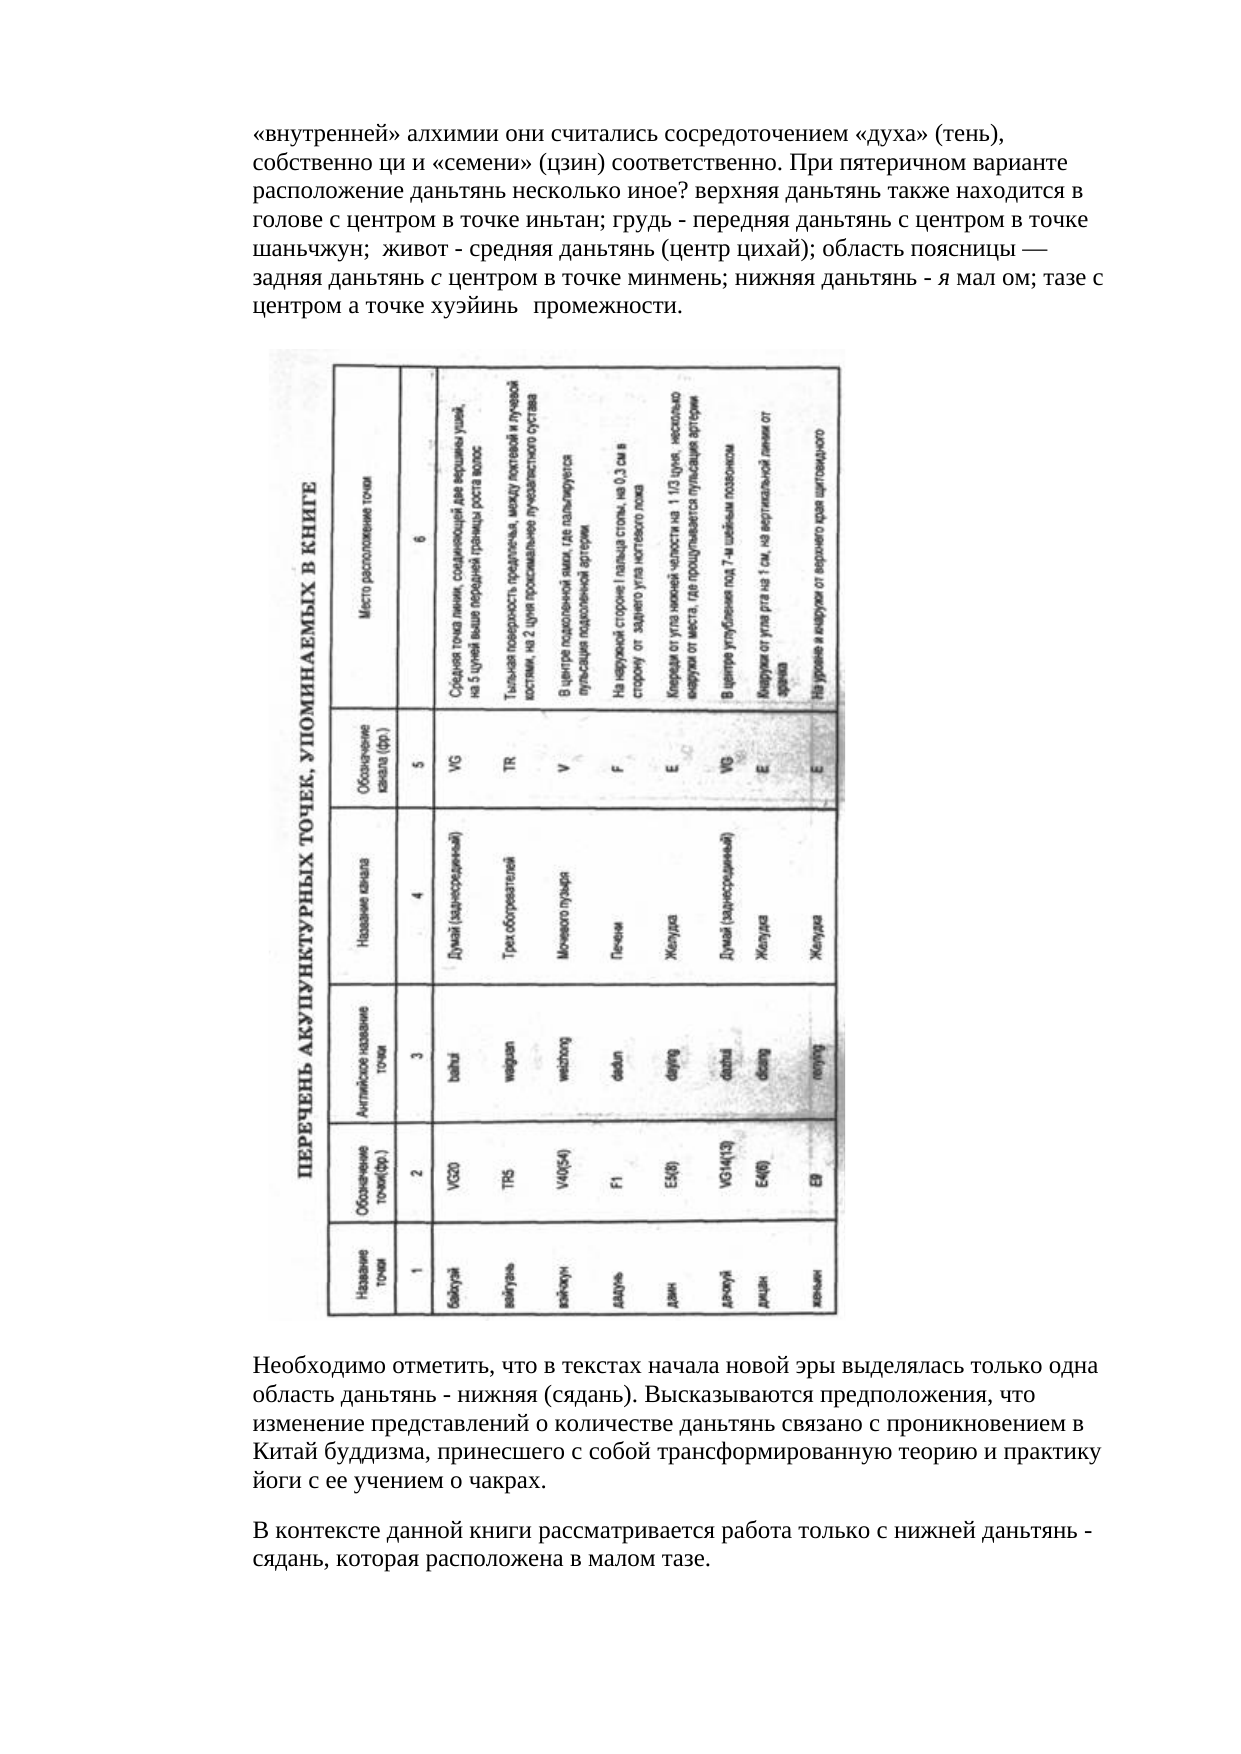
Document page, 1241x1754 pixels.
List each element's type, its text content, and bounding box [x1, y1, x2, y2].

text Необходимо отметить, что в текстах начала новой эры выделялась только одна область даньтянь - нижняя (сядань). Высказываются предположения, что изменение представ­лений о количестве даньтянь связано с проникновением в Китай буддизма, принесшего с собой трансформированную теорию и практику йоги с ее учением о чакрах. [252, 1350, 1122, 1494]
text «внутренней» алхимии они считались сосредоточением «духа» (тень), собственно ци и «семени» (цзин) соответ­ственно. При пятеричном варианте расположение даньтянь несколько иное? верхняя даньтянь также находится в голове с центром в точке иньтан; грудь - передняя даньтянь с центром в точке шаньчжун; живот - средняя даньтянь (центр цихай); область поясницы — задняя даньтянь с центром в точке минмень; нижняя даньтянь - я мал ом; тазе с центром а точке хуэйинь промежности. [252, 118, 1122, 319]
text В контексте данной книги рассматривается работа только с нижней даньтянь - сядань, которая расположена в малом тазе. [252, 1515, 1122, 1572]
picture [268, 349, 846, 1321]
table_header [252, 330, 862, 1340]
